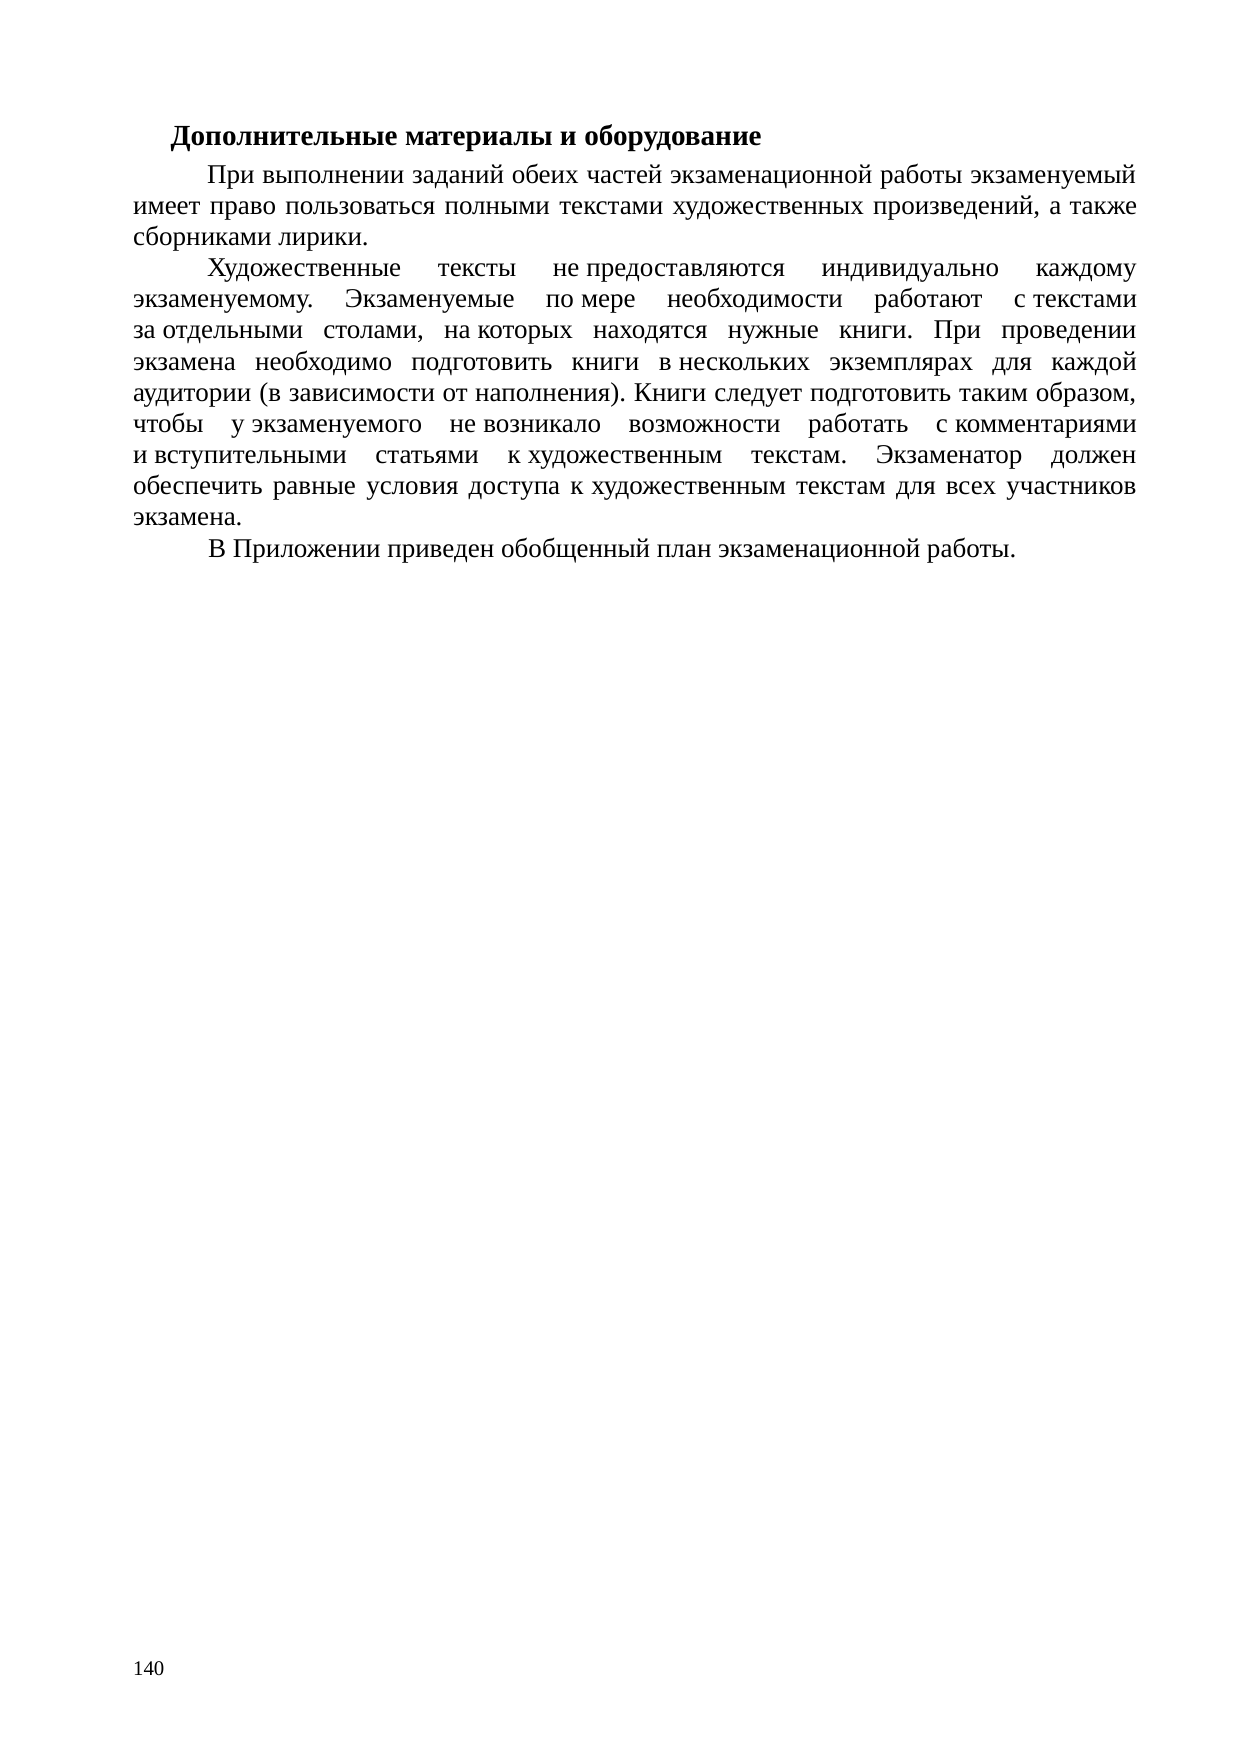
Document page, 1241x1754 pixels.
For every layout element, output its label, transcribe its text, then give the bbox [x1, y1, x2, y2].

subtitle Дополнительные материалы и оборудование [170, 118, 1137, 152]
text При выполнении заданий обеих частей экзаменационной работы экзаменуемый имеет право пользоваться полными текстами художественных произведений, а также сборниками лирики. [133, 158, 1137, 251]
text В Приложении приведен обобщенный план экзаменационной работы. [133, 532, 1137, 563]
text Художественные тексты не предоставляются индивидуально каждому экзаменуемому. Экзаменуемые по мере необходимости работают с текстами за отдельными столами, на которых находятся нужные книги. При проведении экзамена необходимо подготовить книги в нескольких экземплярах для каждой аудитории (в зависимости от наполнения). Книги следует подготовить таким образом, чтобы у экзаменуемого не возникало возможности работать с комментариями и вступительными статьями к художественным текстам. Экзаменатор должен обеспечить равные условия доступа к художественным текстам для всех участников экзамена. [133, 251, 1137, 532]
